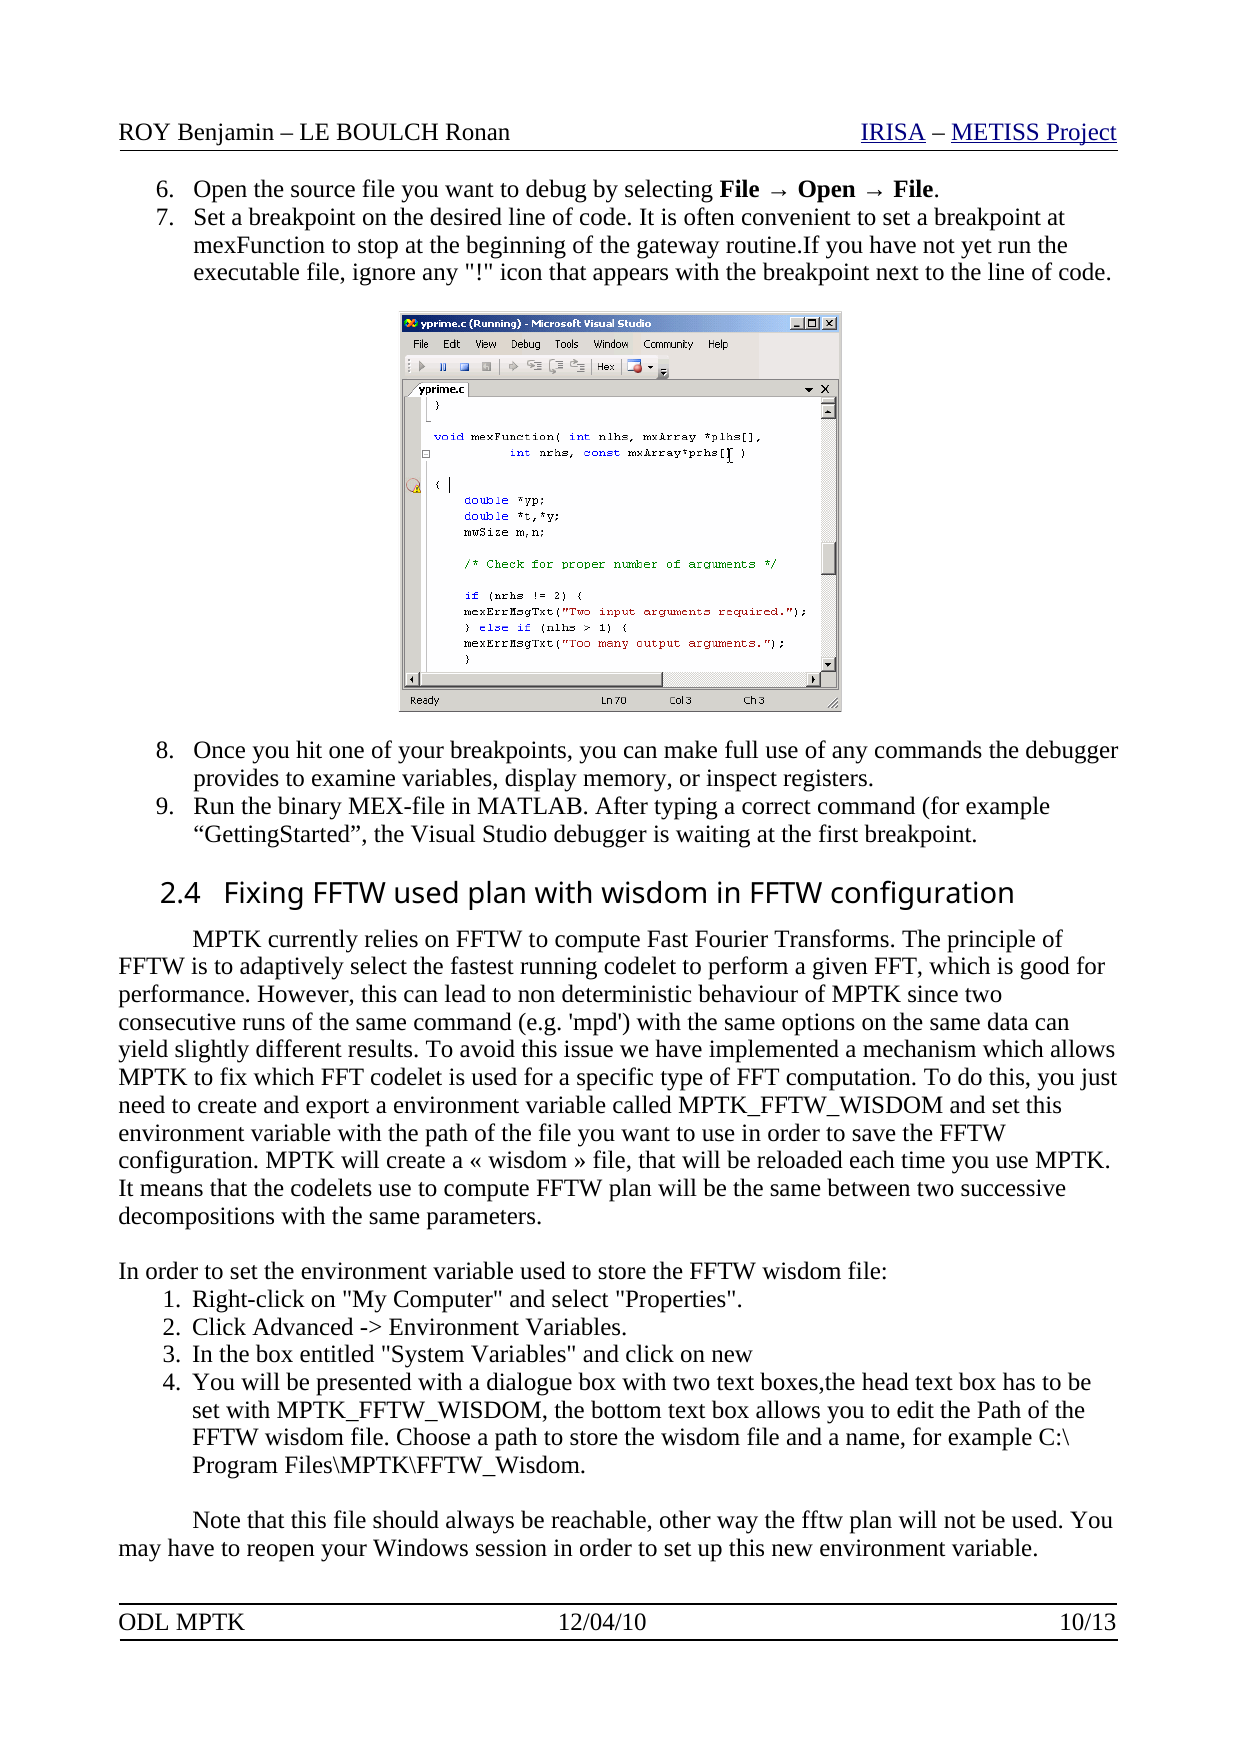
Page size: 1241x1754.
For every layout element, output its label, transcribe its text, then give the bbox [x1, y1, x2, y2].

text MPTK currently relies on FFTW to compute Fast Fourier Transforms. The principle of FFTW is to adaptively select the fastest running codelet to perform a given FFT, which is good for performance. However, this can lead to non deterministic behaviour of MPTK since two consecutive runs of the same command (e.g. 'mpd') with the same options on the same data can yield slightly different results. To avoid this issue we have implemented a mechanism which allows MPTK to fix which FFT codelet is used for a specific type of FFT computation. To do this, you just need to create and export a environment variable called MPTK_FFTW_WISDOM and set this environment variable with the path of the file you want to use in order to save the FFTW configuration. MPTK will create a « wisdom » file, that will be reloaded each time you use MPTK. It means that the codelets use to compute FFTW plan will be the same between two successive decompositions with the same parameters. [118, 925, 1122, 1229]
list In the box entitled "System Variables" and click on new [162, 1340, 1122, 1368]
text In order to set the environment variable used to store the FFTW wisdom file: [118, 1257, 1122, 1285]
text Note that this file should always be reachable, other way the fftw plan will not be used. You may have to reopen your Windows session in order to set up this new environment variable. [118, 1507, 1122, 1562]
list Once you hit one of your breakpoints, you can make full use of any commands the debugger provides to examine variables, display memory, or inspect registers. [156, 737, 1122, 792]
list Set a breakpoint on the desired line of code. It is often convenient to set a breakpoint at mexFunction to stop at the beginning of the gateway routine. If you have not yet run the executable file, ignore any "!" icon that appears with the breakpoint next to the line of code. [156, 203, 1122, 286]
list Open the source file you want to debug by selecting File → Open → File. [156, 175, 1122, 203]
list Click Advanced -> Environment Variables. [162, 1313, 1122, 1340]
subtitle Fixing FFTW used plan with wisdom in FFTW configuration [118, 872, 1122, 912]
list Run the binary MEX-file in MATLAB. After typing a correct command (for example “GettingStarted”, the Visual Studio debugger is waiting at the first breakpoint. [156, 792, 1122, 847]
list You will be presented with a dialogue box with two text boxes,the head text box has to be set with MPTK_FFTW_WISDOM, the bottom text box allows you to edit the Path of the FFTW wisdom file. Choose a path to store the wisdom file and a name, for example C:\Program Files\MPTK\FFTW_Wisdom. [162, 1368, 1122, 1479]
picture [398, 311, 842, 712]
list Right-click on "My Computer" and select "Properties". [162, 1285, 1122, 1313]
